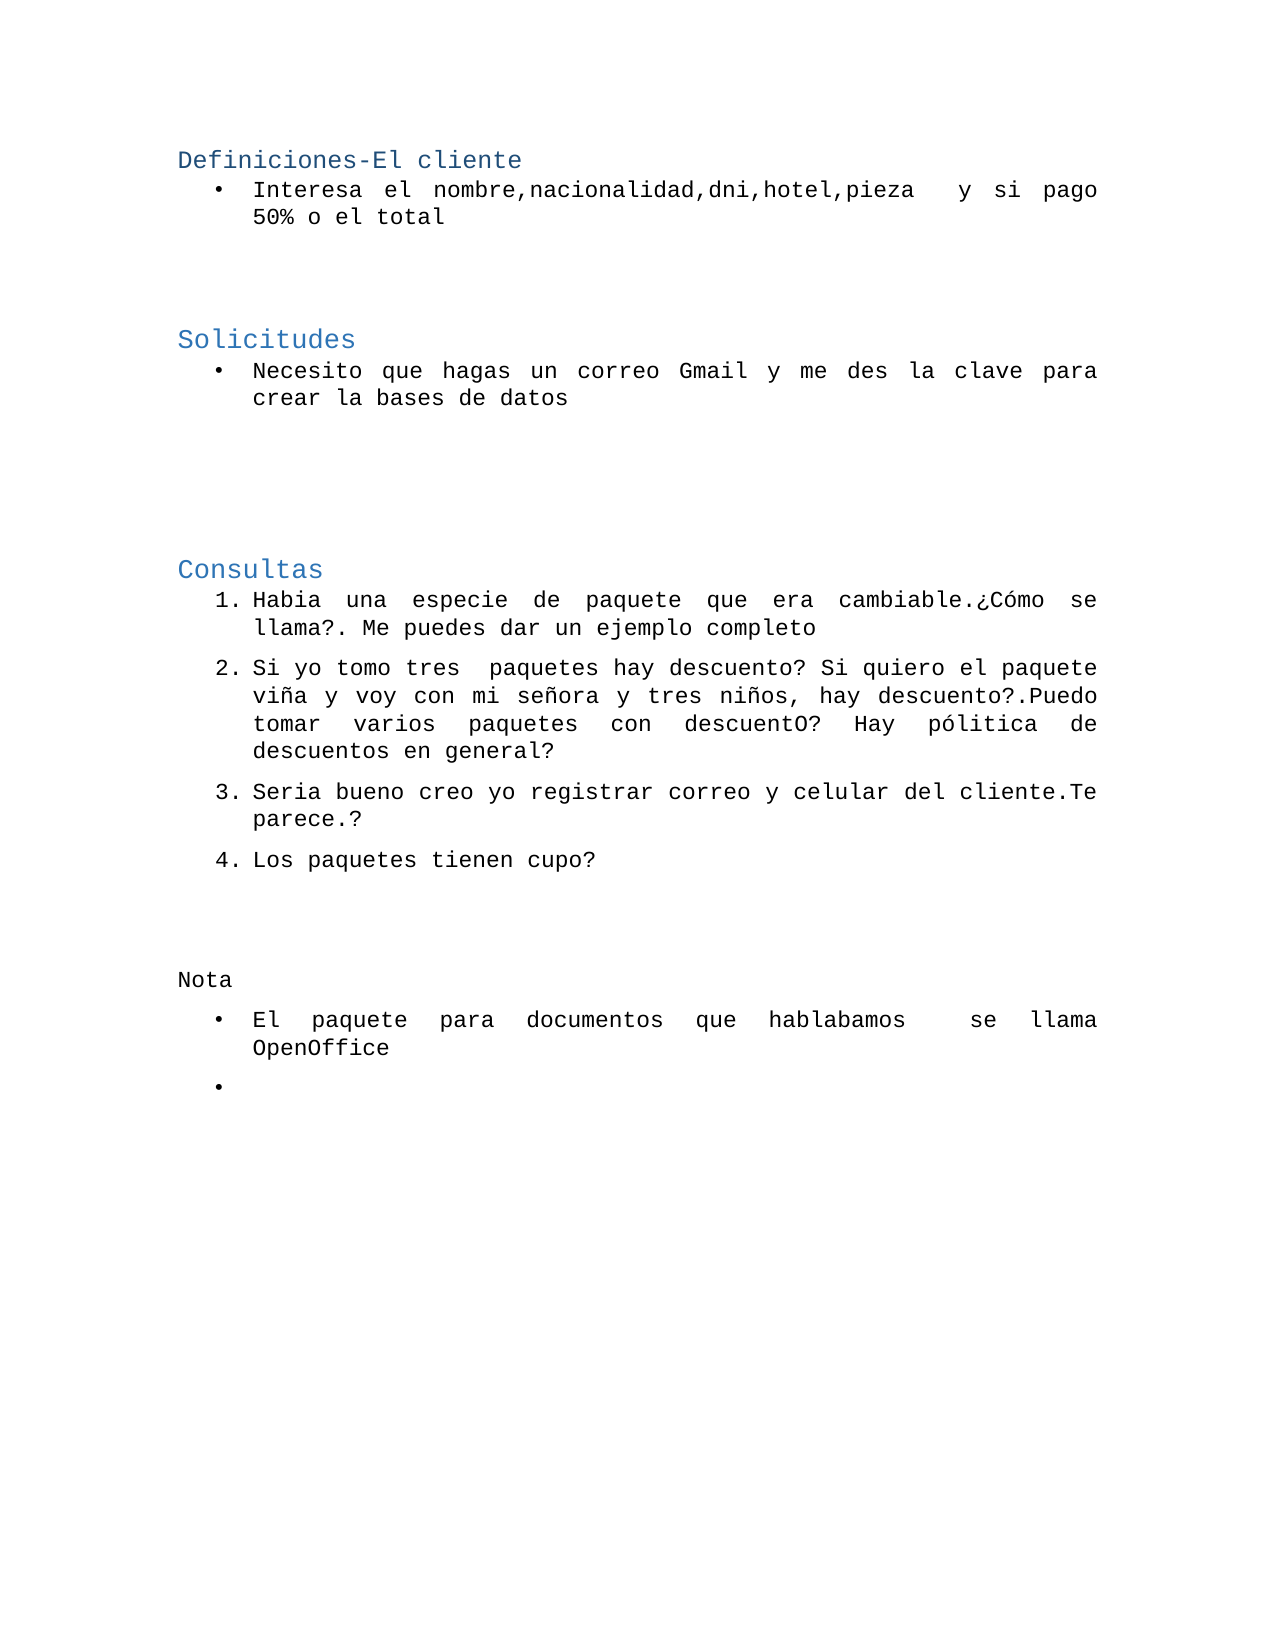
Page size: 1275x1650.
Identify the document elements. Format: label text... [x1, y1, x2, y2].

subtitle Definiciones-El cliente [177, 148, 1098, 176]
list Necesito que hagas un correo Gmail y me des la clave para crear la bases de datos [215, 359, 1098, 413]
list Seria bueno creo yo registrar correo y celular del cliente.Te parece.? [215, 780, 1098, 834]
list Habia una especie de paquete que era cambiable.¿Cómo se llama?. Me puedes dar un ejemplo completo [215, 589, 1098, 642]
list Interesa el nombre,nacionalidad,dni,hotel,pieza y si pago 50% o el total [215, 178, 1098, 232]
text Nota [177, 968, 1098, 994]
list Si yo tomo tres paquetes hay descuento? Si quiero el paquete viña y voy con mi señora y tres niños, hay descuento?.Puedo tomar varios paquetes con descuentO? Hay pólitica de descuentos en general? [215, 657, 1098, 766]
subtitle Consultas [177, 556, 1098, 587]
list El paquete para documentos que hablabamos se llama OpenOffice [215, 1009, 1098, 1062]
subtitle Solicitudes [177, 326, 1098, 357]
list Los paquetes tienen cupo? [215, 848, 1098, 874]
